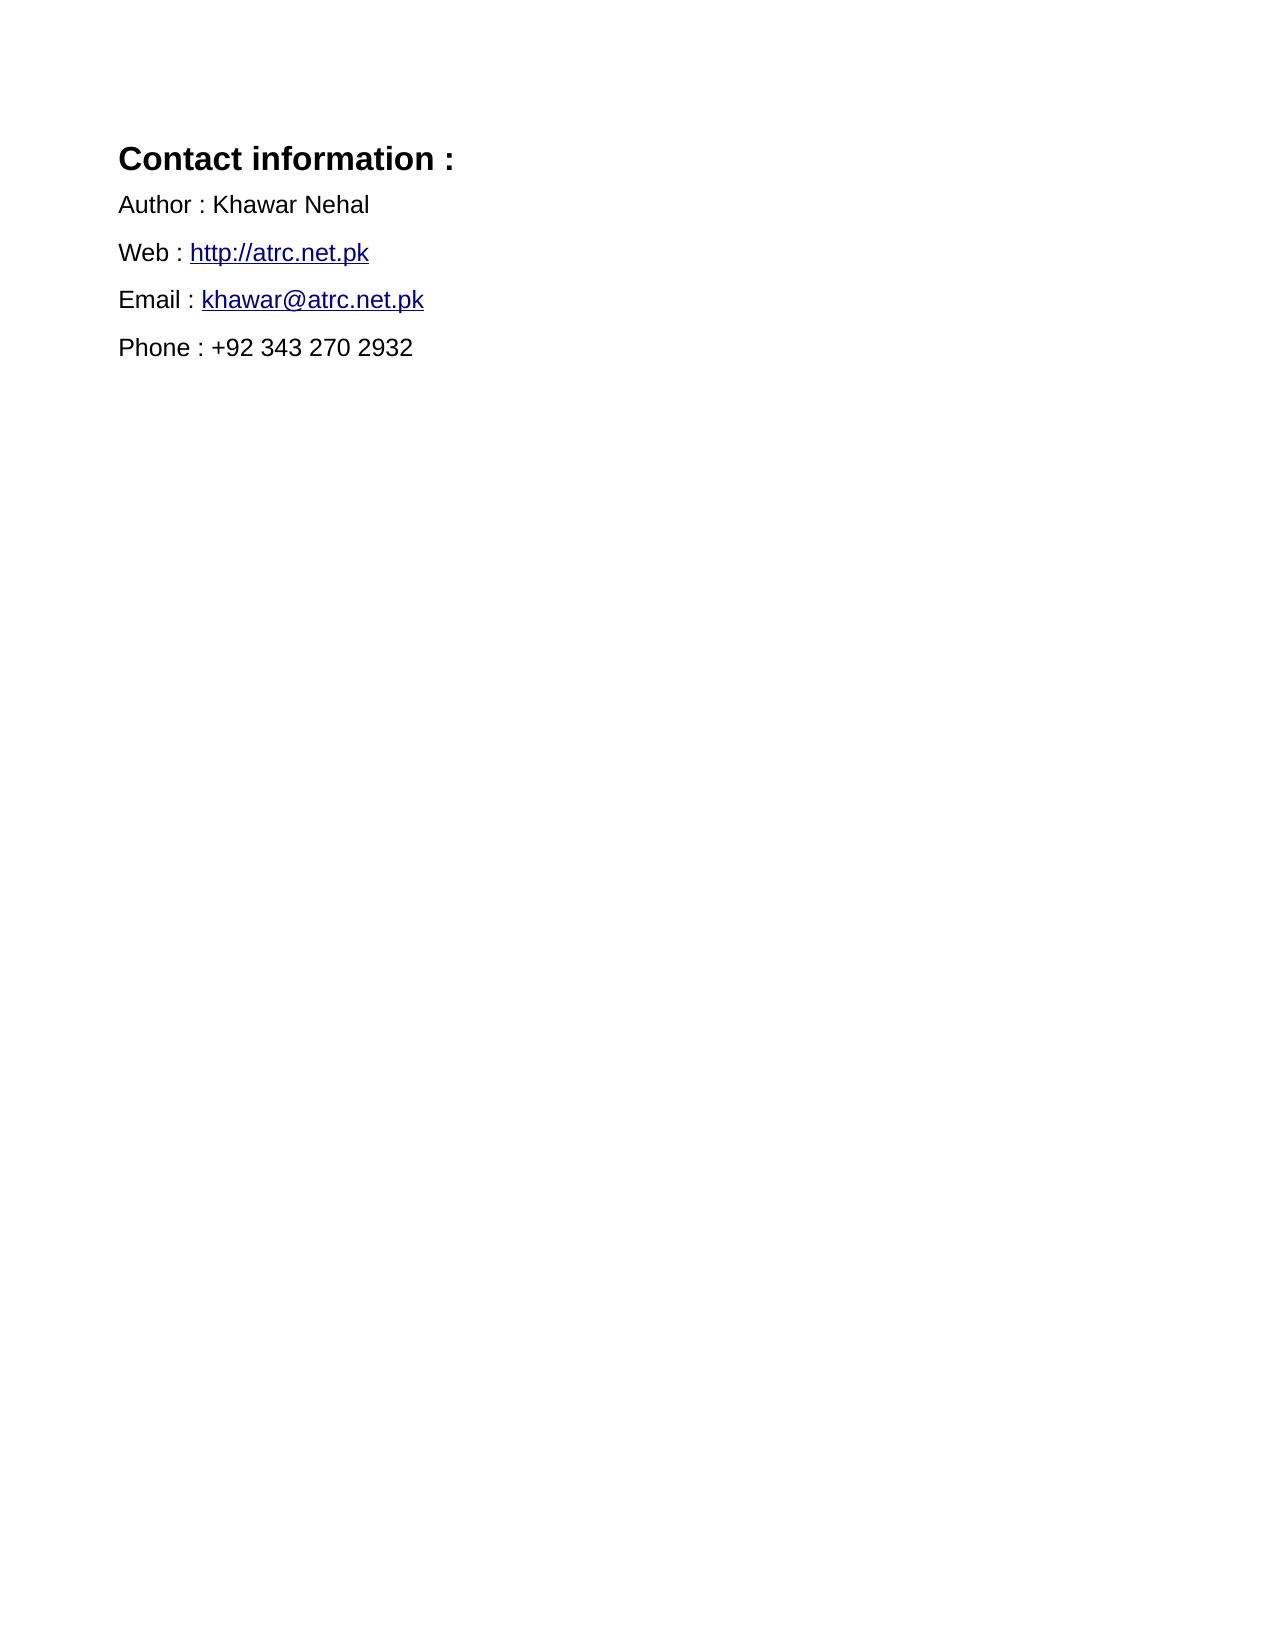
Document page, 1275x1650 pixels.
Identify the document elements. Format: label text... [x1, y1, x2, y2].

text Email : khawar@atrc.net.pk [118, 285, 1157, 314]
subtitle Contact information : [118, 139, 1157, 177]
text Phone : +92 343 270 2932 [118, 333, 1157, 361]
text Web : http://atrc.net.pk [118, 237, 1157, 266]
text Author : Khawar Nehal [118, 190, 1157, 219]
